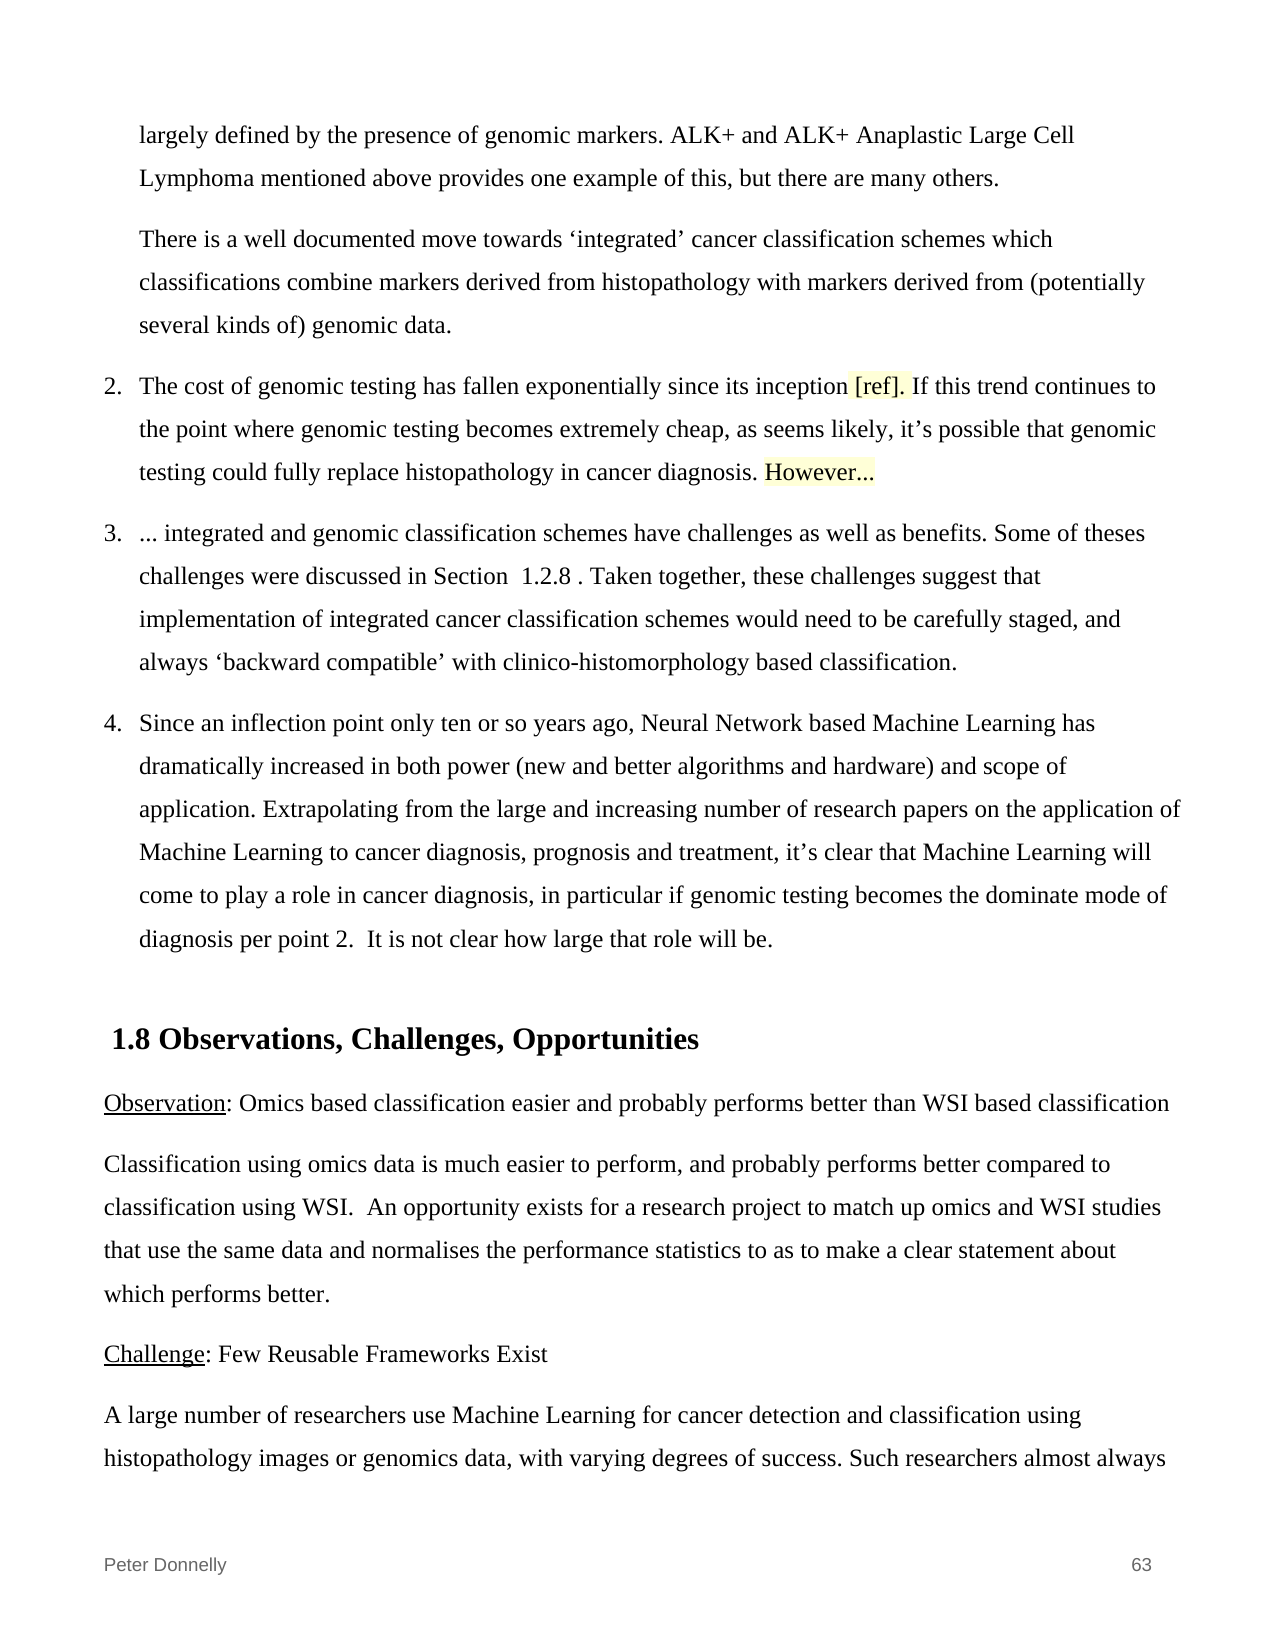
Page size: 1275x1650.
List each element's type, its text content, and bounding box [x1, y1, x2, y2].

subtitle Observations, Challenges, Opportunities [103, 1020, 1181, 1056]
list The cost of genomic testing has fallen exponentially since its inception [ref]. If this trend continues to the point where genomic testing becomes extremely cheap, as seems likely, it’s possible that genomic testing could fully replace histopathology in cancer diagnosis. However... [103, 371, 1181, 486]
list Since an inflection point only ten or so years ago, Neural Network based Machine Learning has dramatically increased in both power (new and better algorithms and hardware) and scope of application. Extrapolating from the large and increasing number of research papers on the application of Machine Learning to cancer diagnosis, prognosis and treatment, it’s clear that Machine Learning will come to play a role in cancer diagnosis, in particular if genomic testing becomes the dominate mode of diagnosis per point 2. It is not clear how large that role will be. [103, 708, 1181, 952]
list ... integrated and genomic classification schemes have challenges as well as benefits. Some of theses challenges were discussed in Section 1.2.8. Taken together, these challenges suggest that implementation of integrated cancer classification schemes would need to be carefully staged, and always ‘backward compatible’ with clinico-histomorphology based classification. [103, 518, 1181, 676]
text Classification using omics data is much easier to perform, and probably performs better compared to classification using WSI. An opportunity exists for a research project to match up omics and WSI studies that use the same data and normalises the performance statistics to as to make a clear statement about which performs better. [103, 1149, 1181, 1307]
text Challenge: Few Reusable Frameworks Exist [103, 1339, 1181, 1368]
text A large number of researchers use Machine Learning for cancer detection and classification using histopathology images or genomics data, with varying degrees of success. Such researchers almost always [103, 1400, 1181, 1472]
text Observation: Omics based classification easier and probably performs better than WSI based classification [103, 1088, 1181, 1117]
list There is a well documented move towards ‘integrated’ cancer classification schemes which classifications combine markers derived from histopathology with markers derived from (potentially several kinds of) genomic data. [103, 224, 1181, 339]
list largely defined by the presence of genomic markers. ALK+ and ALK+ Anaplastic Large Cell Lymphoma mentioned above provides one example of this, but there are many others. [103, 120, 1181, 192]
